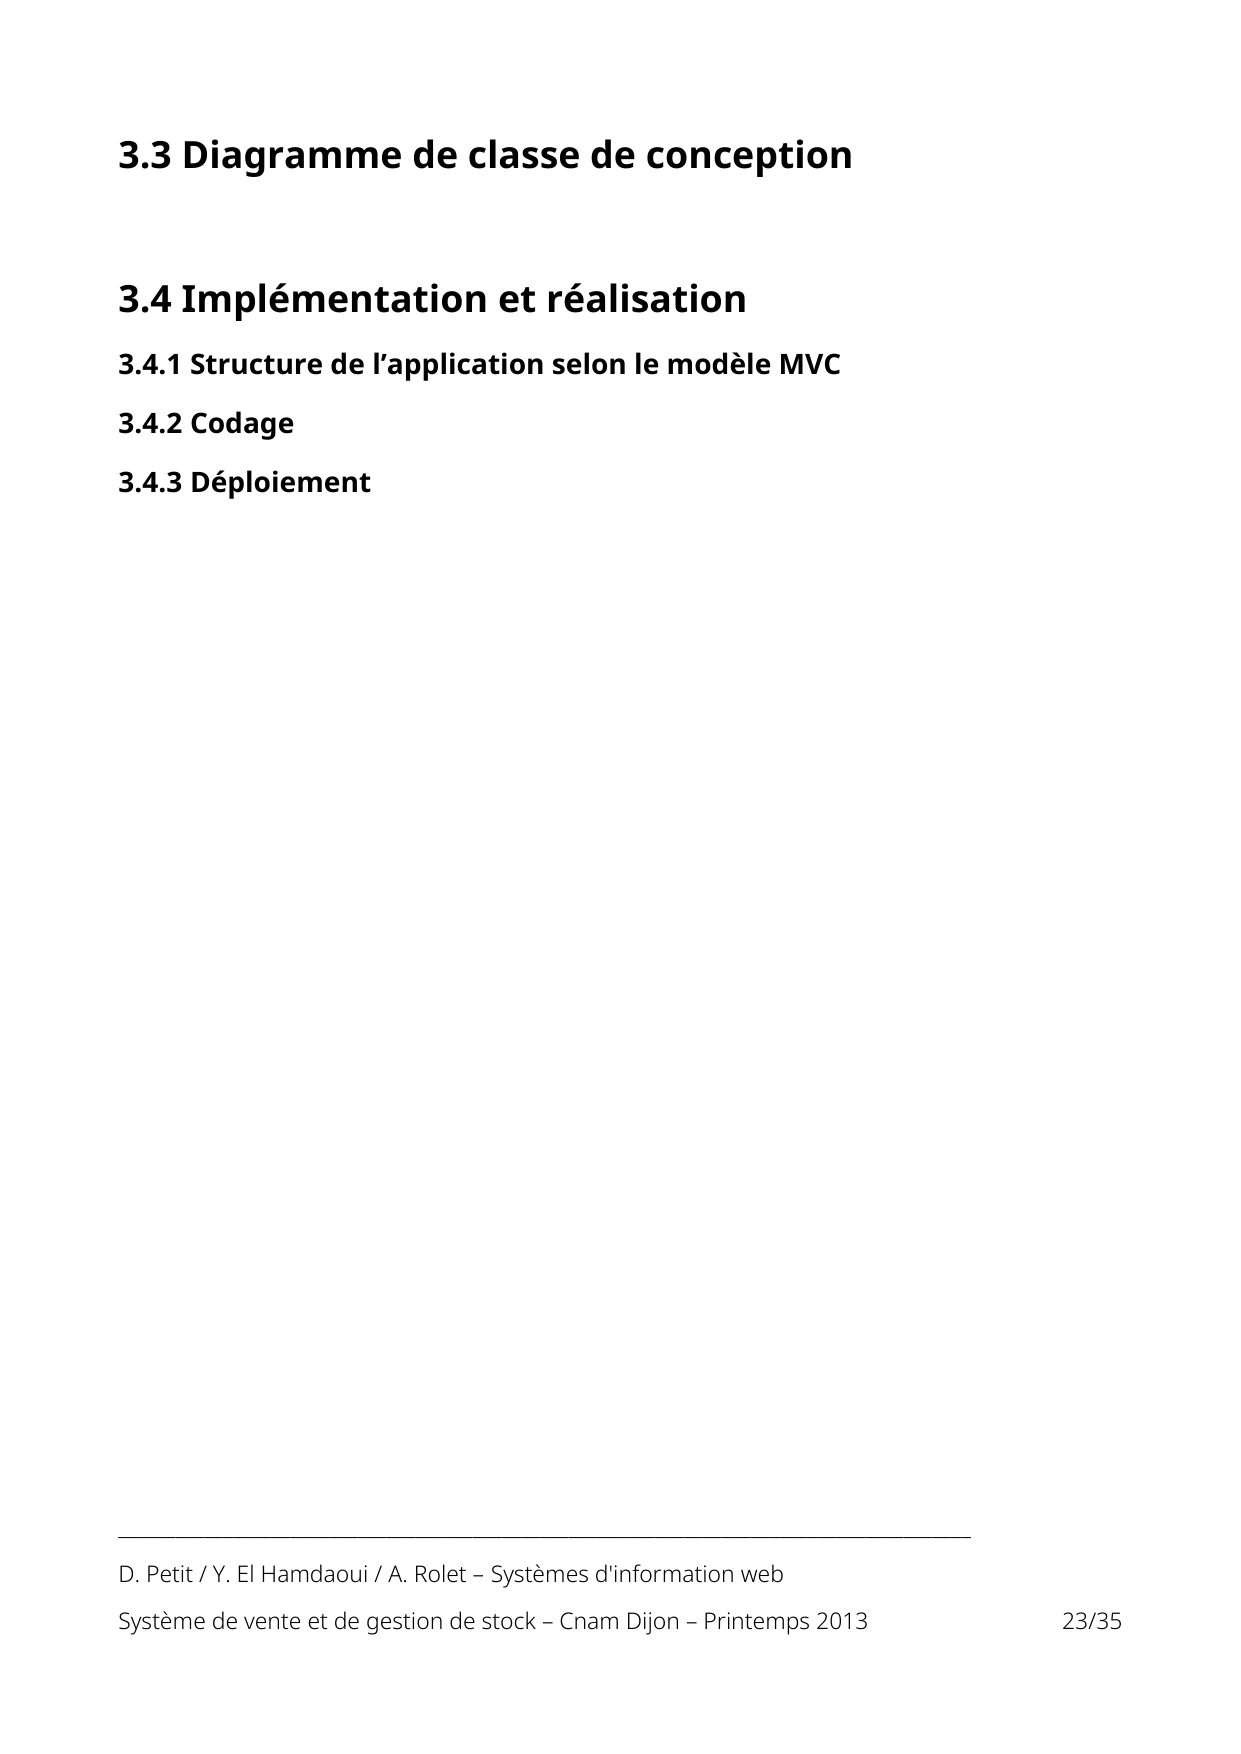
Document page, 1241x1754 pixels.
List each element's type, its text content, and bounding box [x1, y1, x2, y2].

subtitle Diagramme de classe de conception [118, 128, 1122, 179]
subtitle Structure de l’application selon le modèle MVC [118, 344, 1122, 382]
subtitle Implémentation et réalisation [118, 272, 1122, 323]
subtitle Codage [118, 403, 1122, 442]
subtitle Déploiement [118, 462, 1122, 501]
